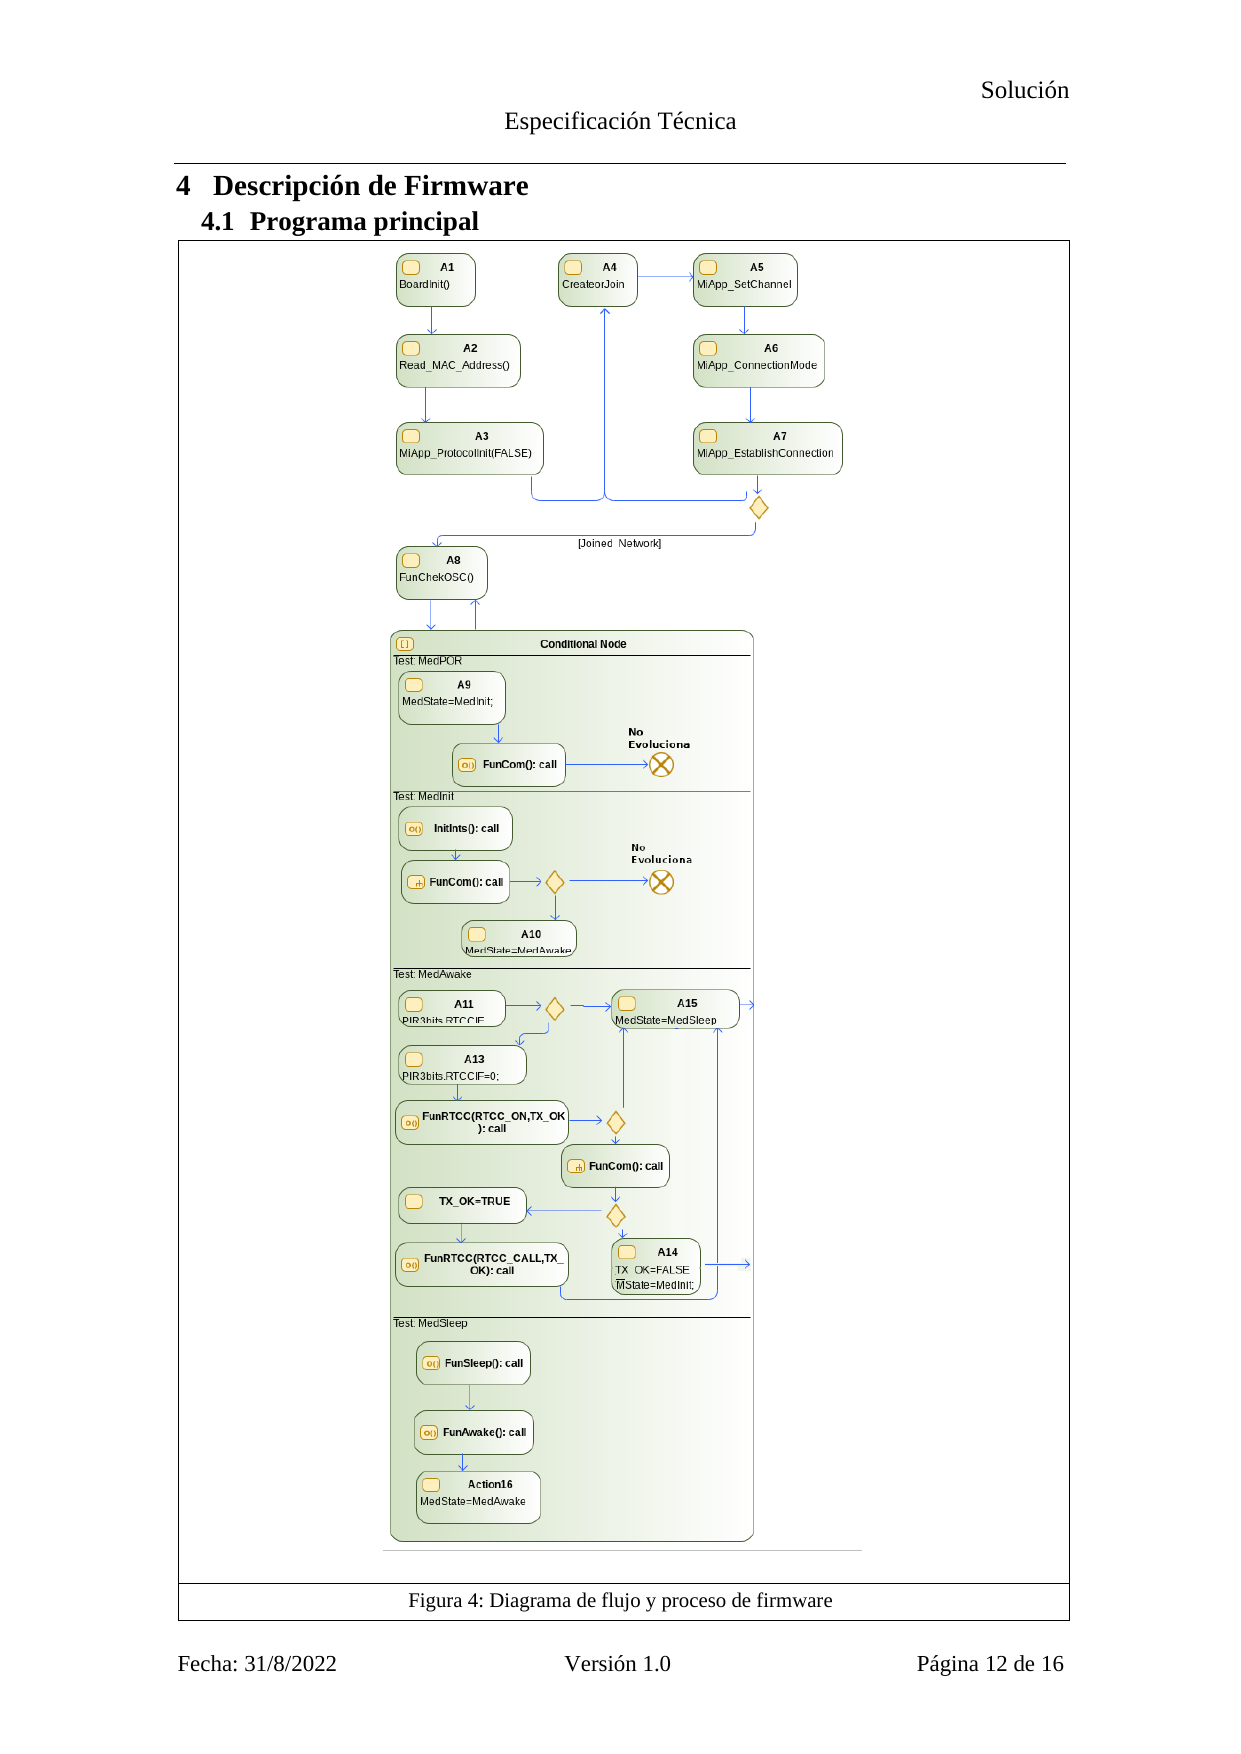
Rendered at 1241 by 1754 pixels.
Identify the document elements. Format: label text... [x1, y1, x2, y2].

subtitle Programa principal [201, 205, 1063, 236]
picture [383, 246, 864, 1551]
table_cell Figura 4: Diagrama de flujo y proceso de firmware [179, 1584, 1069, 1620]
subtitle Descripción de Firmware [176, 168, 1069, 202]
table_header [179, 241, 1069, 1583]
